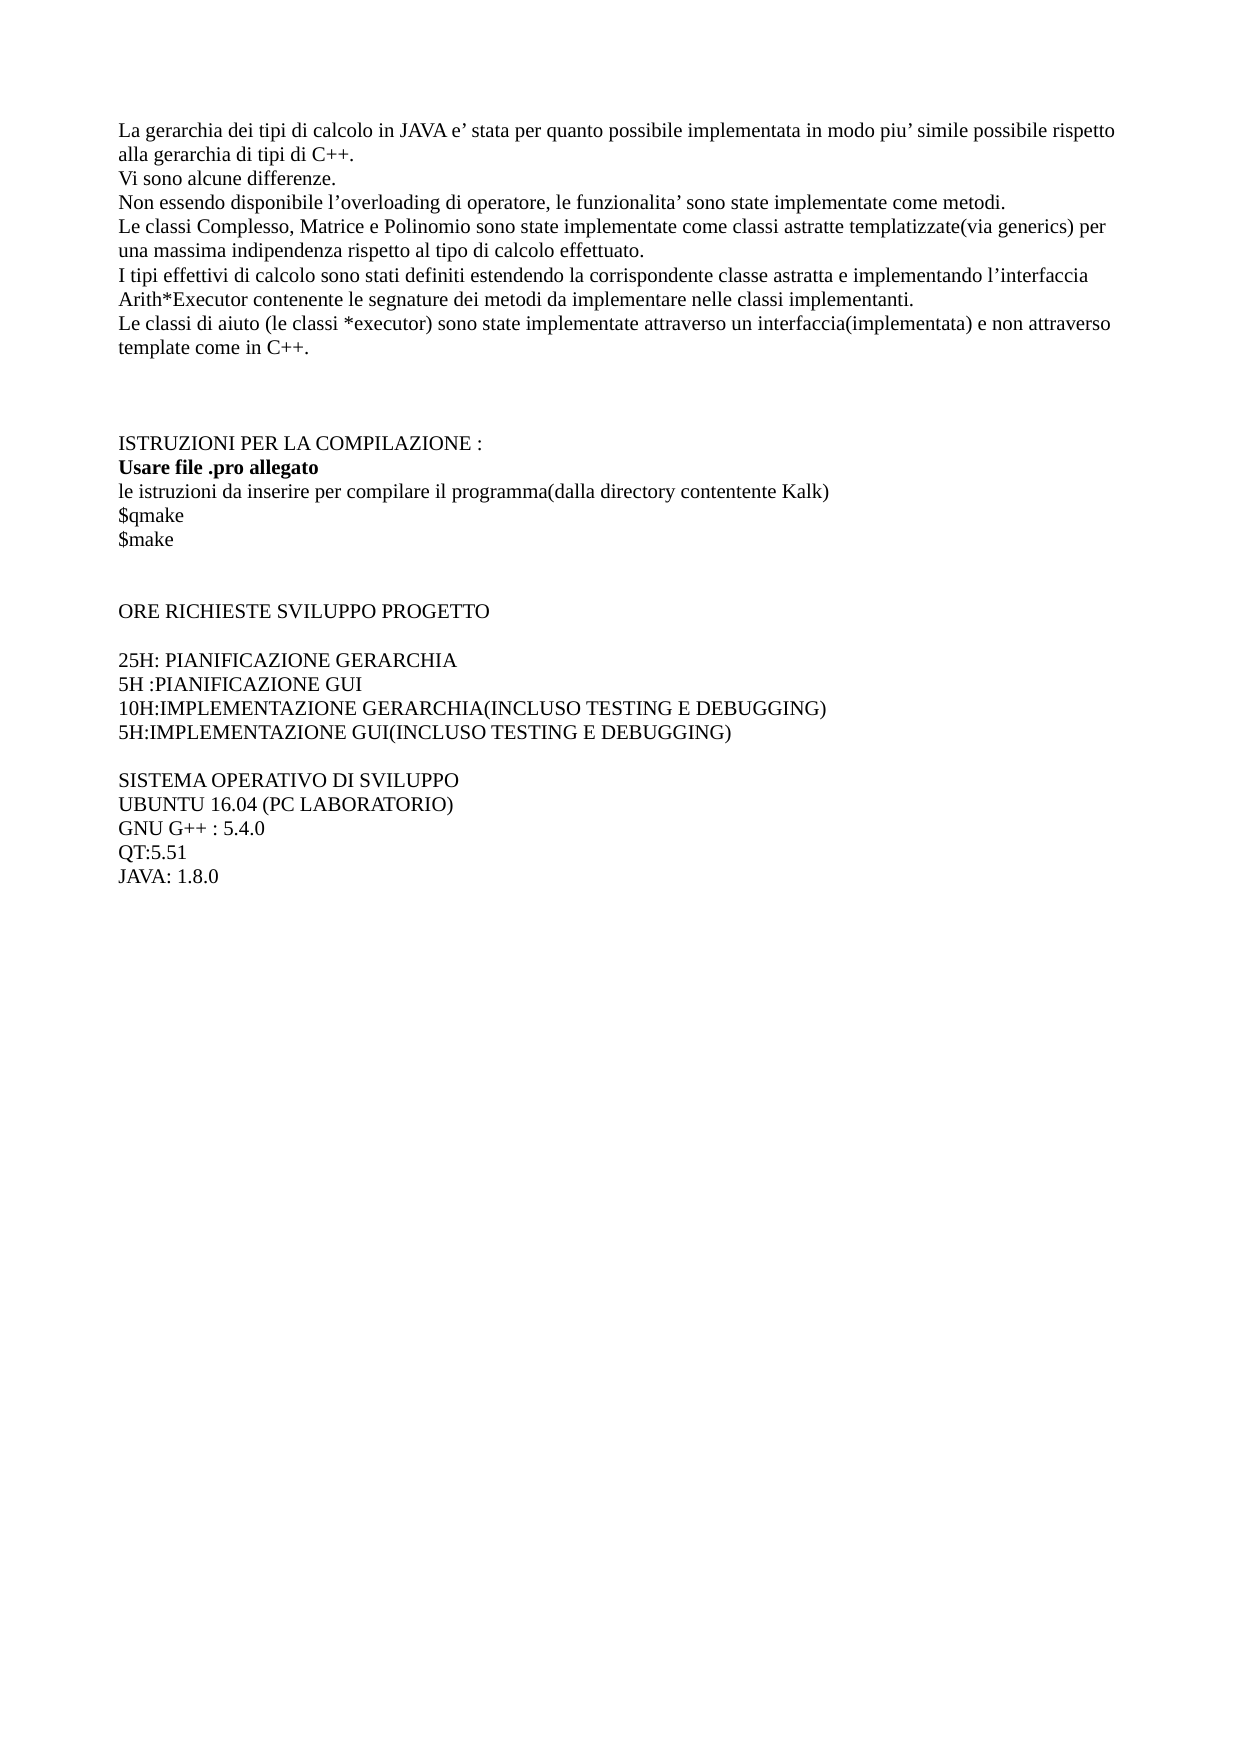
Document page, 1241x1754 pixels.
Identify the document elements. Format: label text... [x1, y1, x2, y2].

text ORE RICHIESTE SVILUPPO PROGETTO [118, 599, 1122, 623]
text 25H: PIANIFICAZIONE GERARCHIA [118, 647, 1122, 672]
text 5H:IMPLEMENTAZIONE GUI(INCLUSO TESTING E DEBUGGING) [118, 720, 1122, 744]
text Usare file .pro allegato [118, 455, 1122, 479]
text le istruzioni da inserire per compilare il programma(dalla directory contentente Kalk) [118, 479, 1122, 503]
text $qmake [118, 503, 1122, 527]
text La gerarchia dei tipi di calcolo in JAVA e’ stata per quanto possibile implementata in modo piu’ simile possibile rispetto alla gerarchia di tipi di C++. [118, 118, 1122, 166]
text Non essendo disponibile l’overloading di operatore, le funzionalita’ sono state implementate come metodi. [118, 190, 1122, 214]
text Le classi Complesso, Matrice e Polinomio sono state implementate come classi astratte templatizzate(via generics) per una massima indipendenza rispetto al tipo di calcolo effettuato. [118, 214, 1122, 262]
text UBUNTU 16.04 (PC LABORATORIO) [118, 792, 1122, 816]
text SISTEMA OPERATIVO DI SVILUPPO [118, 768, 1122, 792]
text 10H:IMPLEMENTAZIONE GERARCHIA(INCLUSO TESTING E DEBUGGING) [118, 696, 1122, 720]
text Le classi di aiuto (le classi *executor) sono state implementate attraverso un interfaccia(implementata) e non attraverso template come in C++. [118, 311, 1122, 359]
text $make [118, 527, 1122, 551]
text GNU G++ : 5.4.0 [118, 816, 1122, 840]
text ISTRUZIONI PER LA COMPILAZIONE : [118, 431, 1122, 455]
text QT:5.51 [118, 840, 1122, 864]
text JAVA: 1.8.0 [118, 864, 1122, 888]
text Vi sono alcune differenze. [118, 166, 1122, 190]
text 5H :PIANIFICAZIONE GUI [118, 672, 1122, 696]
text I tipi effettivi di calcolo sono stati definiti estendendo la corrispondente classe astratta e implementando l’interfaccia Arith*Executor contenente le segnature dei metodi da implementare nelle classi implementanti. [118, 262, 1122, 311]
